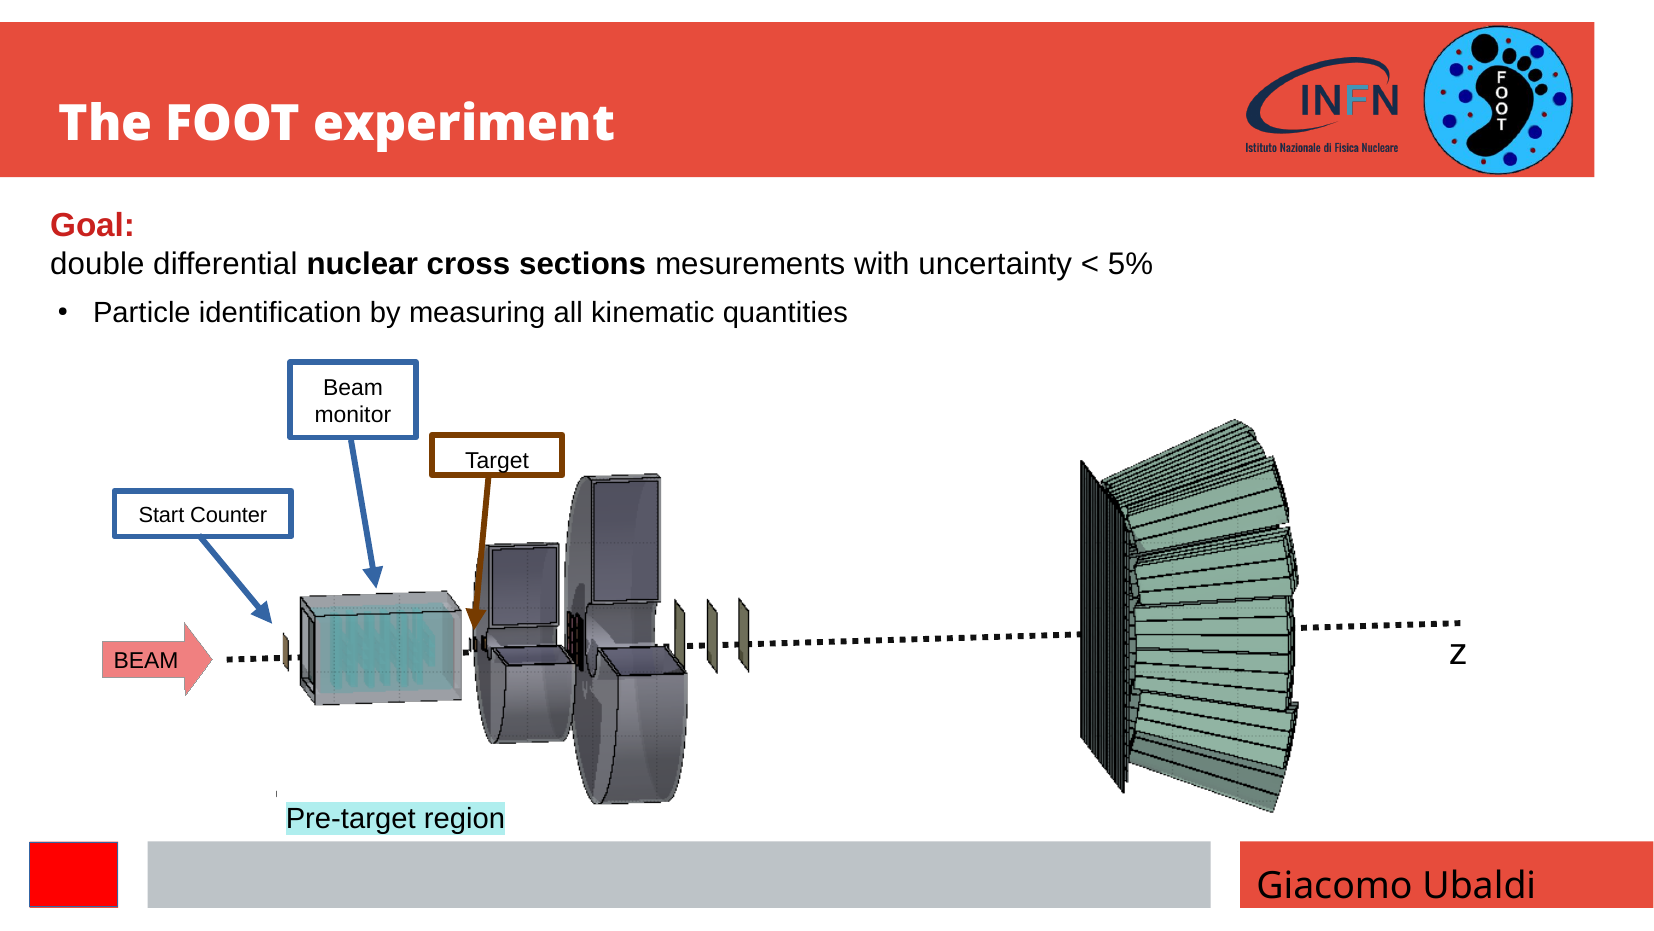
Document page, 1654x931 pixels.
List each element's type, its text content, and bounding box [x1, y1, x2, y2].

text_box Beam monitor [290, 362, 416, 438]
text_box [184, 688, 191, 696]
picture [276, 413, 1323, 824]
text_box [29, 842, 118, 907]
text_box [184, 622, 197, 638]
text_box z [1434, 619, 1528, 670]
title The FOOT experiment [59, 44, 1409, 156]
title The FOOT experiment [1589, 44, 1595, 156]
text_box BEAM [98, 638, 217, 688]
text_box Target [431, 434, 563, 476]
text_box Start Counter [114, 490, 292, 537]
text_box Pre-target region [271, 792, 582, 850]
text_box Goal: double differential nuclear cross sections mesurements with uncertainty < 5% [35, 196, 1654, 673]
picture [1246, 57, 1398, 152]
picture [1409, 22, 1589, 182]
text_box Particle identification by measuring all kinematic quantities [42, 288, 1654, 337]
text_box Giacomo Ubaldi [1241, 850, 1568, 910]
